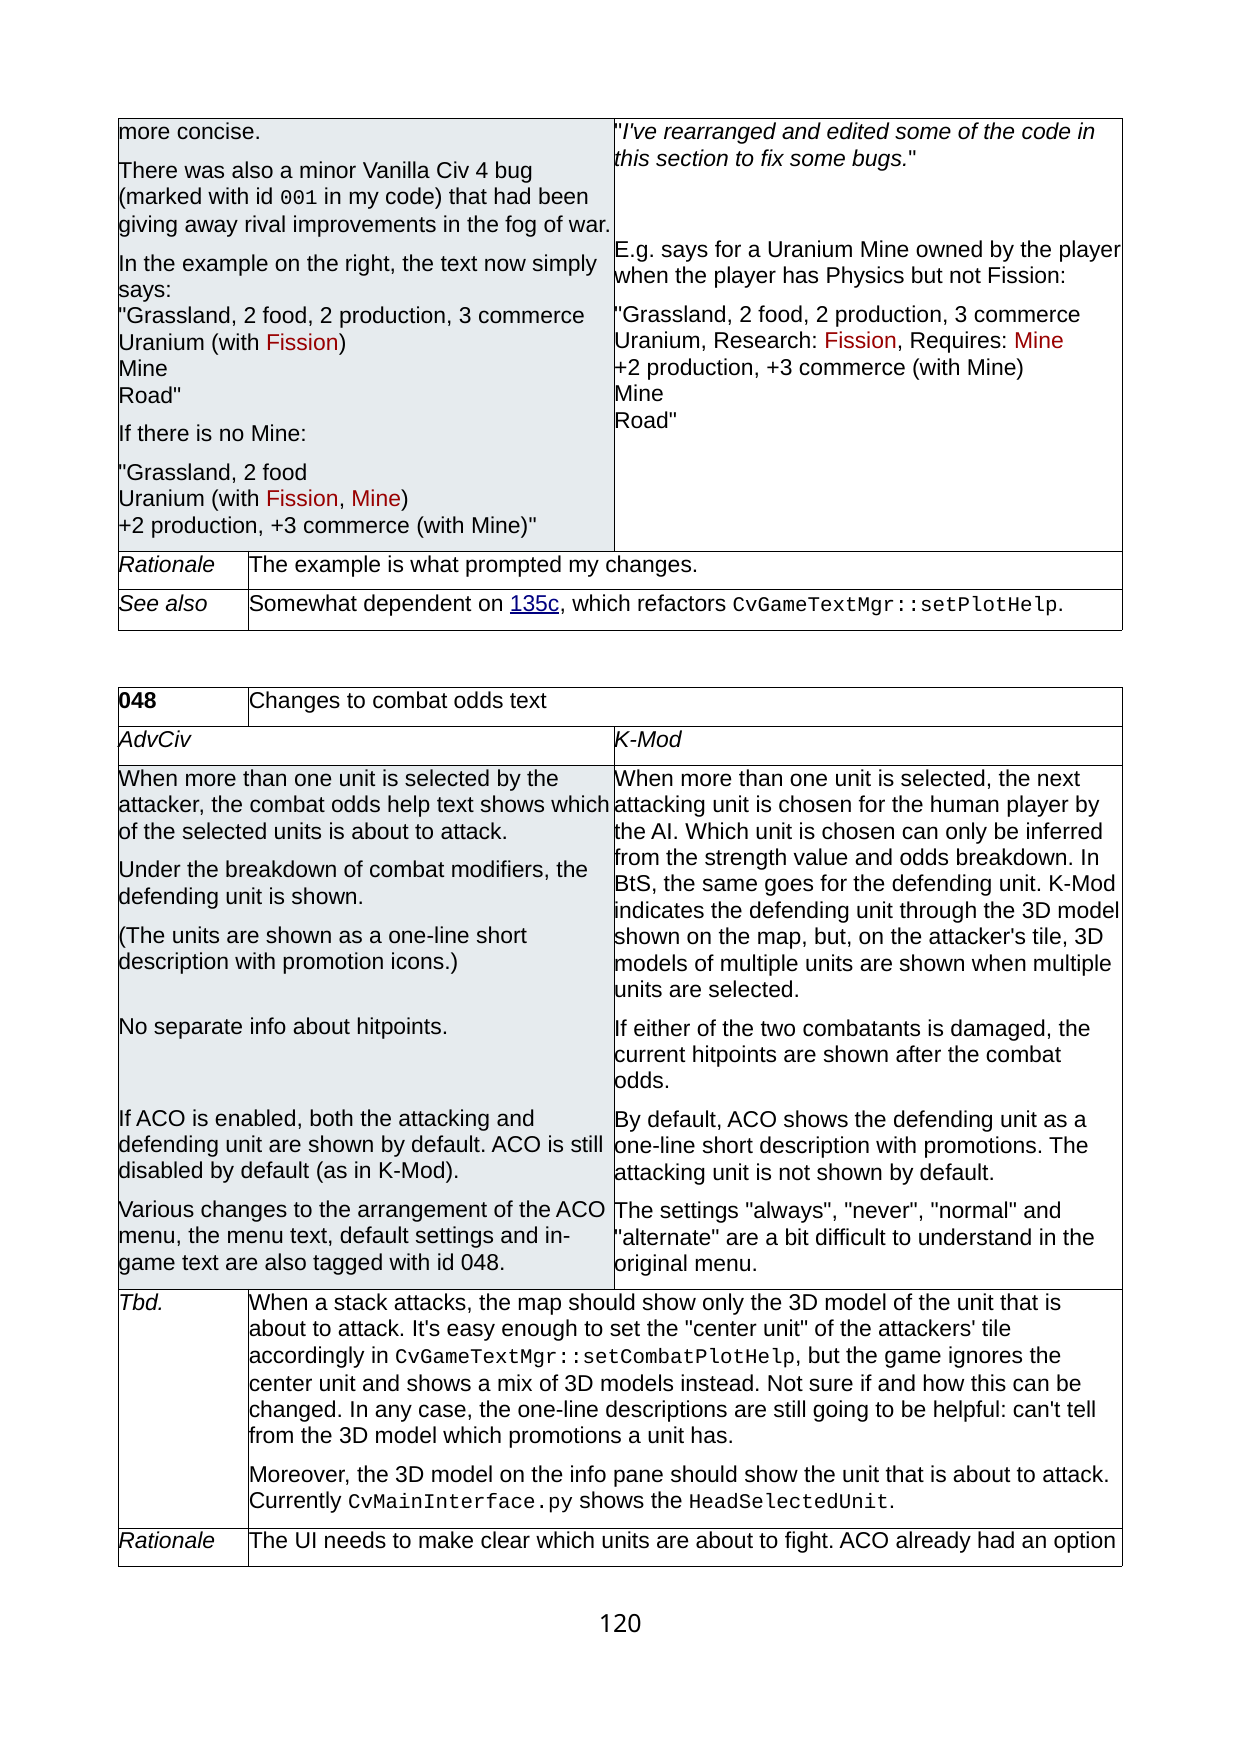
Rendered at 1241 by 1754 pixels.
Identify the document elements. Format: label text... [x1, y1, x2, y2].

table_cell When more than one unit is selected by the attacker, the combat odds help text shows which of the selected units is about to attack. Under the breakdown of combat modifiers, the defending unit is shown. (The units are shown as a one-line short description with promotion icons.) No separate info about hitpoints. If ACO is enabled, both the attacking and defending unit are shown by default. ACO is still disabled by default (as in K-Mod). Various changes to the arrangement of the ACO menu, the menu text, default settings and in-game text are also tagged with id 048. [119, 766, 614, 1289]
table_cell K-Mod [615, 727, 1122, 765]
table_header Changes to combat odds text [249, 688, 1122, 726]
table_cell See also [119, 590, 248, 629]
table_cell Rationale [119, 1529, 248, 1566]
table_cell "I've rearranged and edited some of the code in this section to fix some bugs." E.g. says for a Uranium Mine owned by the player when the player has Physics but not Fission: "Grassland, 2 food, 2 production, 3 commerce Uranium, Research: Fission, Requires: Mine +2 production, +3 commerce (with Mine) Mine Road" [615, 119, 1122, 551]
table_cell Rationale [119, 552, 248, 589]
table_cell Somewhat dependent on 135c, which refactors CvGameTextMgr::setPlotHelp. [249, 590, 1122, 629]
table_cell When a stack attacks, the map should show only the 3D model of the unit that is about to attack. It's easy enough to set the "center unit" of the attackers' tile accordingly in CvGameTextMgr::setCombatPlotHelp, but the game ignores the center unit and shows a mix of 3D models instead. Not sure if and how this can be changed. In any case, the one-line descriptions are still going to be helpful: can't tell from the 3D model which promotions a unit has. Moreover, the 3D model on the info pane should show the unit that is about to attack. Currently CvMainInterface.py shows the HeadSelectedUnit. [249, 1290, 1122, 1527]
table_cell Tbd. [119, 1290, 248, 1527]
table_cell The UI needs to make clear which units are about to fight. ACO already had an option [249, 1529, 1122, 1566]
table_header 048 [119, 688, 248, 726]
table_cell AdvCiv [119, 727, 614, 765]
table_cell When more than one unit is selected, the next attacking unit is chosen for the human player by the AI. Which unit is chosen can only be inferred from the strength value and odds breakdown. In BtS, the same goes for the defending unit. K-Mod indicates the defending unit through the 3D model shown on the map, but, on the attacker's tile, 3D models of multiple units are shown when multiple units are selected. If either of the two combatants is damaged, the current hitpoints are shown after the combat odds. By default, ACO shows the defending unit as a one-line short description with promotions. The attacking unit is not shown by default. The settings "always", "never", "normal" and "alternate" are a bit difficult to understand in the original menu. [615, 766, 1122, 1289]
table_cell more concise. There was also a minor Vanilla Civ 4 bug (marked with id 001 in my code) that had been giving away rival improvements in the fog of war. In the example on the right, the text now simply says: "Grassland, 2 food, 2 production, 3 commerce Uranium (with Fission) Mine Road" If there is no Mine: "Grassland, 2 food Uranium (with Fission, Mine) +2 production, +3 commerce (with Mine)" [119, 119, 614, 551]
table_cell The example is what prompted my changes. [249, 552, 1122, 589]
